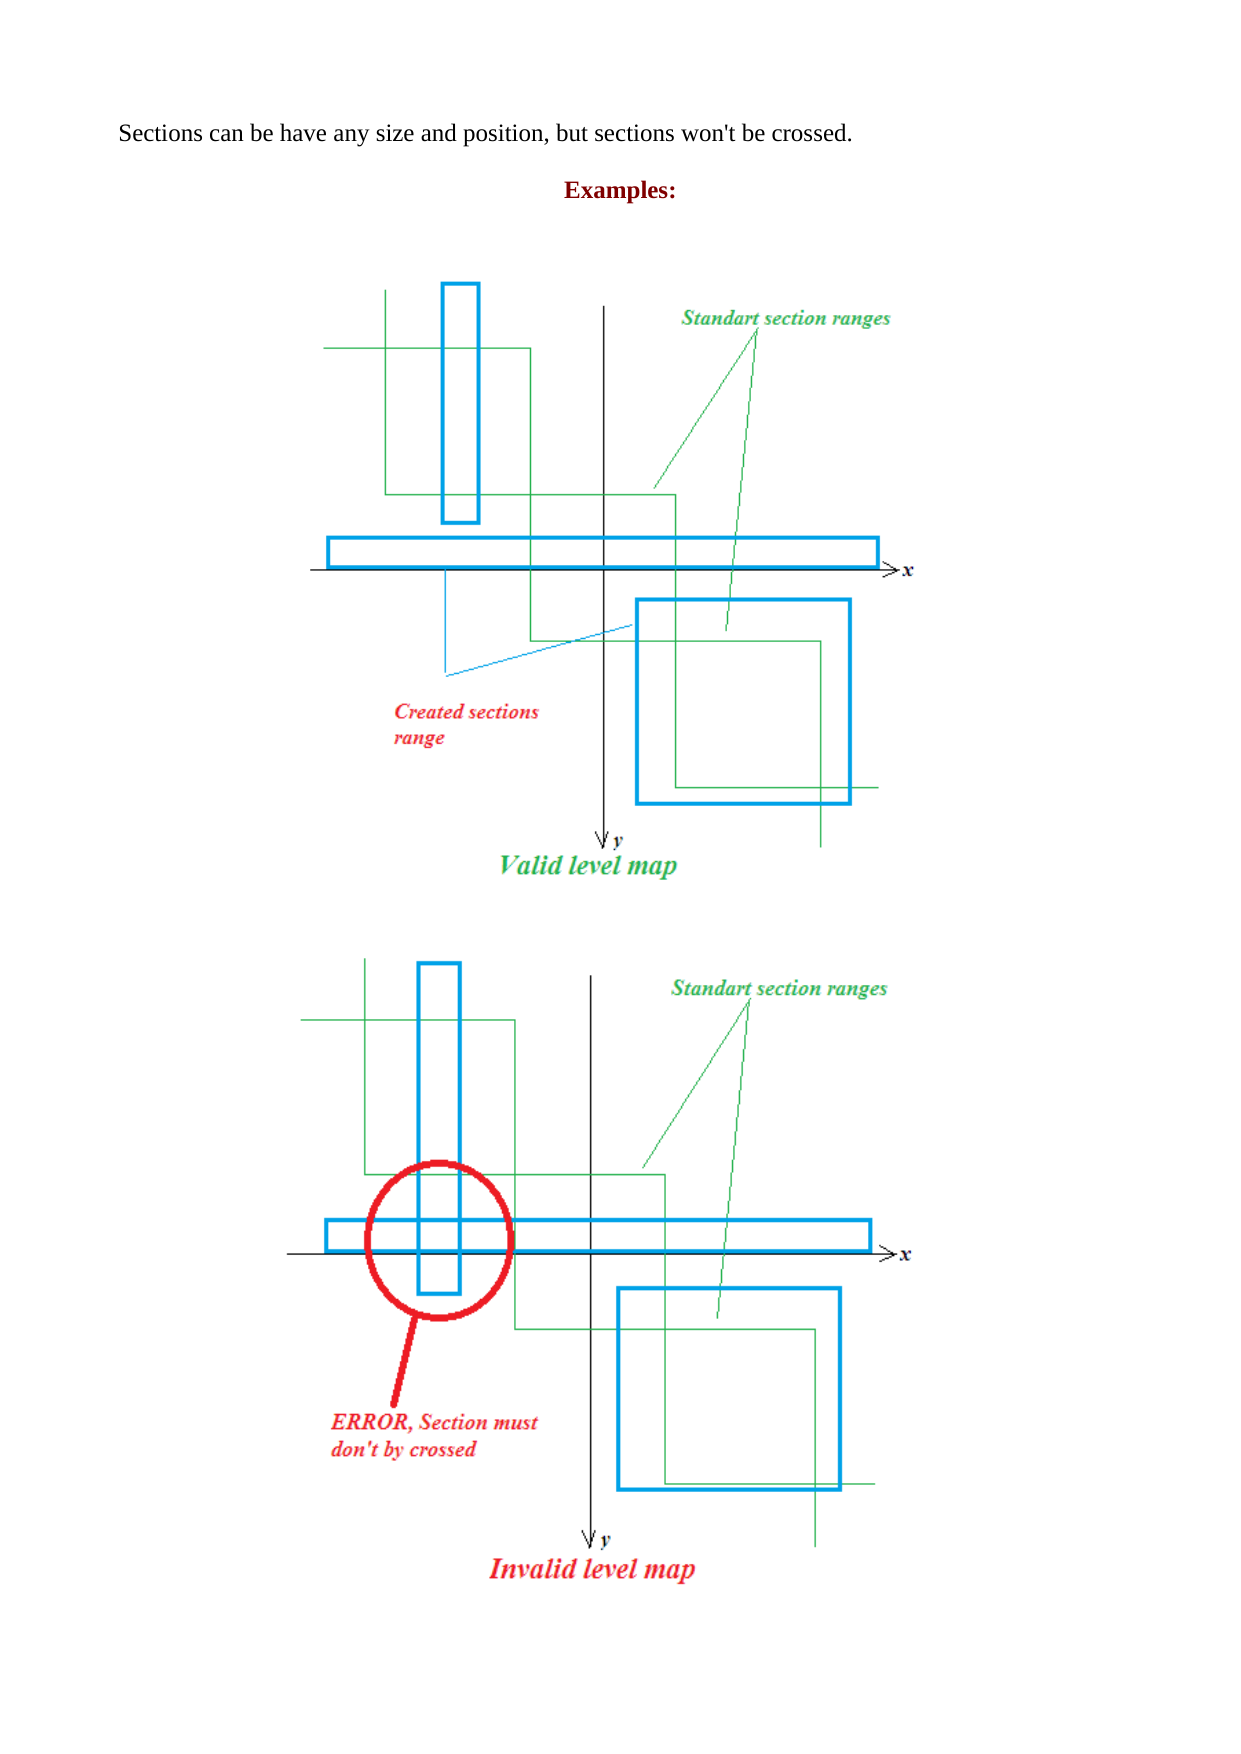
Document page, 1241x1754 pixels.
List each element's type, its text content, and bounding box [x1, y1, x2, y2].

text Sections can be have any size and position, but sections won't be crossed. [118, 118, 1122, 147]
text Examples: [118, 176, 1122, 233]
